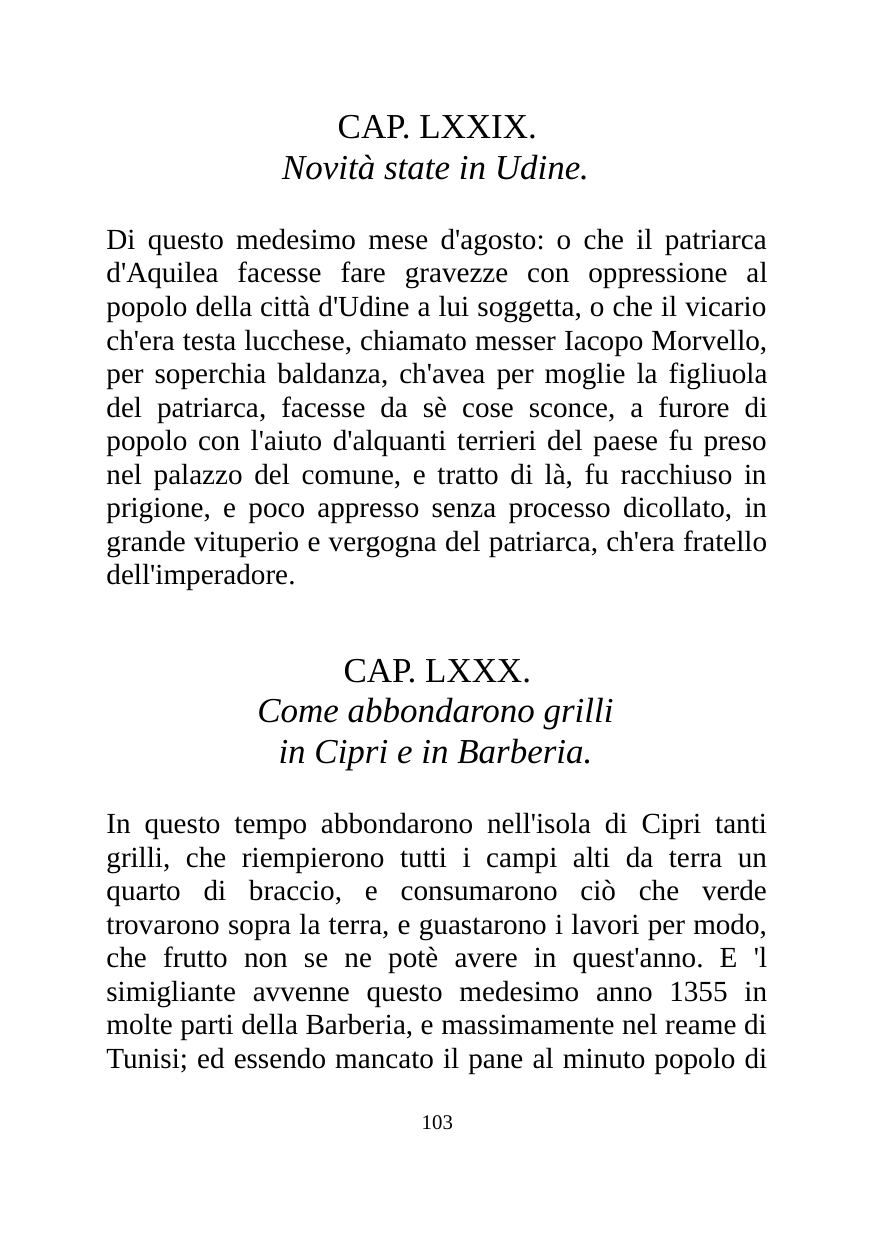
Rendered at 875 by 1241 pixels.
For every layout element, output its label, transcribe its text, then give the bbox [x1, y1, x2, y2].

subtitle CAP. LXXX. Come abbondarono grilli in Cipri e in Barberia. [106, 650, 768, 771]
text In questo tempo abbondarono nell'isola di Cipri tanti grilli, che riempierono tutti i campi alti da terra un quarto di braccio, e consumarono ciò che verde trovarono sopra la terra, e guastarono i lavori per modo, che frutto non se ne potè avere in quest'anno. E 'l simigliante avvenne questo medesimo anno 1355 in molte parti della Barberia, e massimamente nel reame di Tunisi; ed essendo mancato il pane al minuto popolo di [106, 806, 768, 1074]
text Di questo medesimo mese d'agosto: o che il patriarca d'Aquilea facesse fare gravezze con oppressione al popolo della città d'Udine a lui soggetta, o che il vicario ch'era testa lucchese, chiamato messer Iacopo Morvello, per soperchia baldanza, ch'avea per moglie la figliuola del patriarca, facesse da sè cose sconce, a furore di popolo con l'aiuto d'alquanti terrieri del paese fu preso nel palazzo del comune, e tratto di là, fu racchiuso in prigione, e poco appresso senza processo dicollato, in grande vituperio e vergogna del patriarca, ch'era fratello dell'imperadore. [106, 222, 768, 591]
subtitle CAP. LXXIX. Novità state in Udine. [106, 106, 768, 187]
